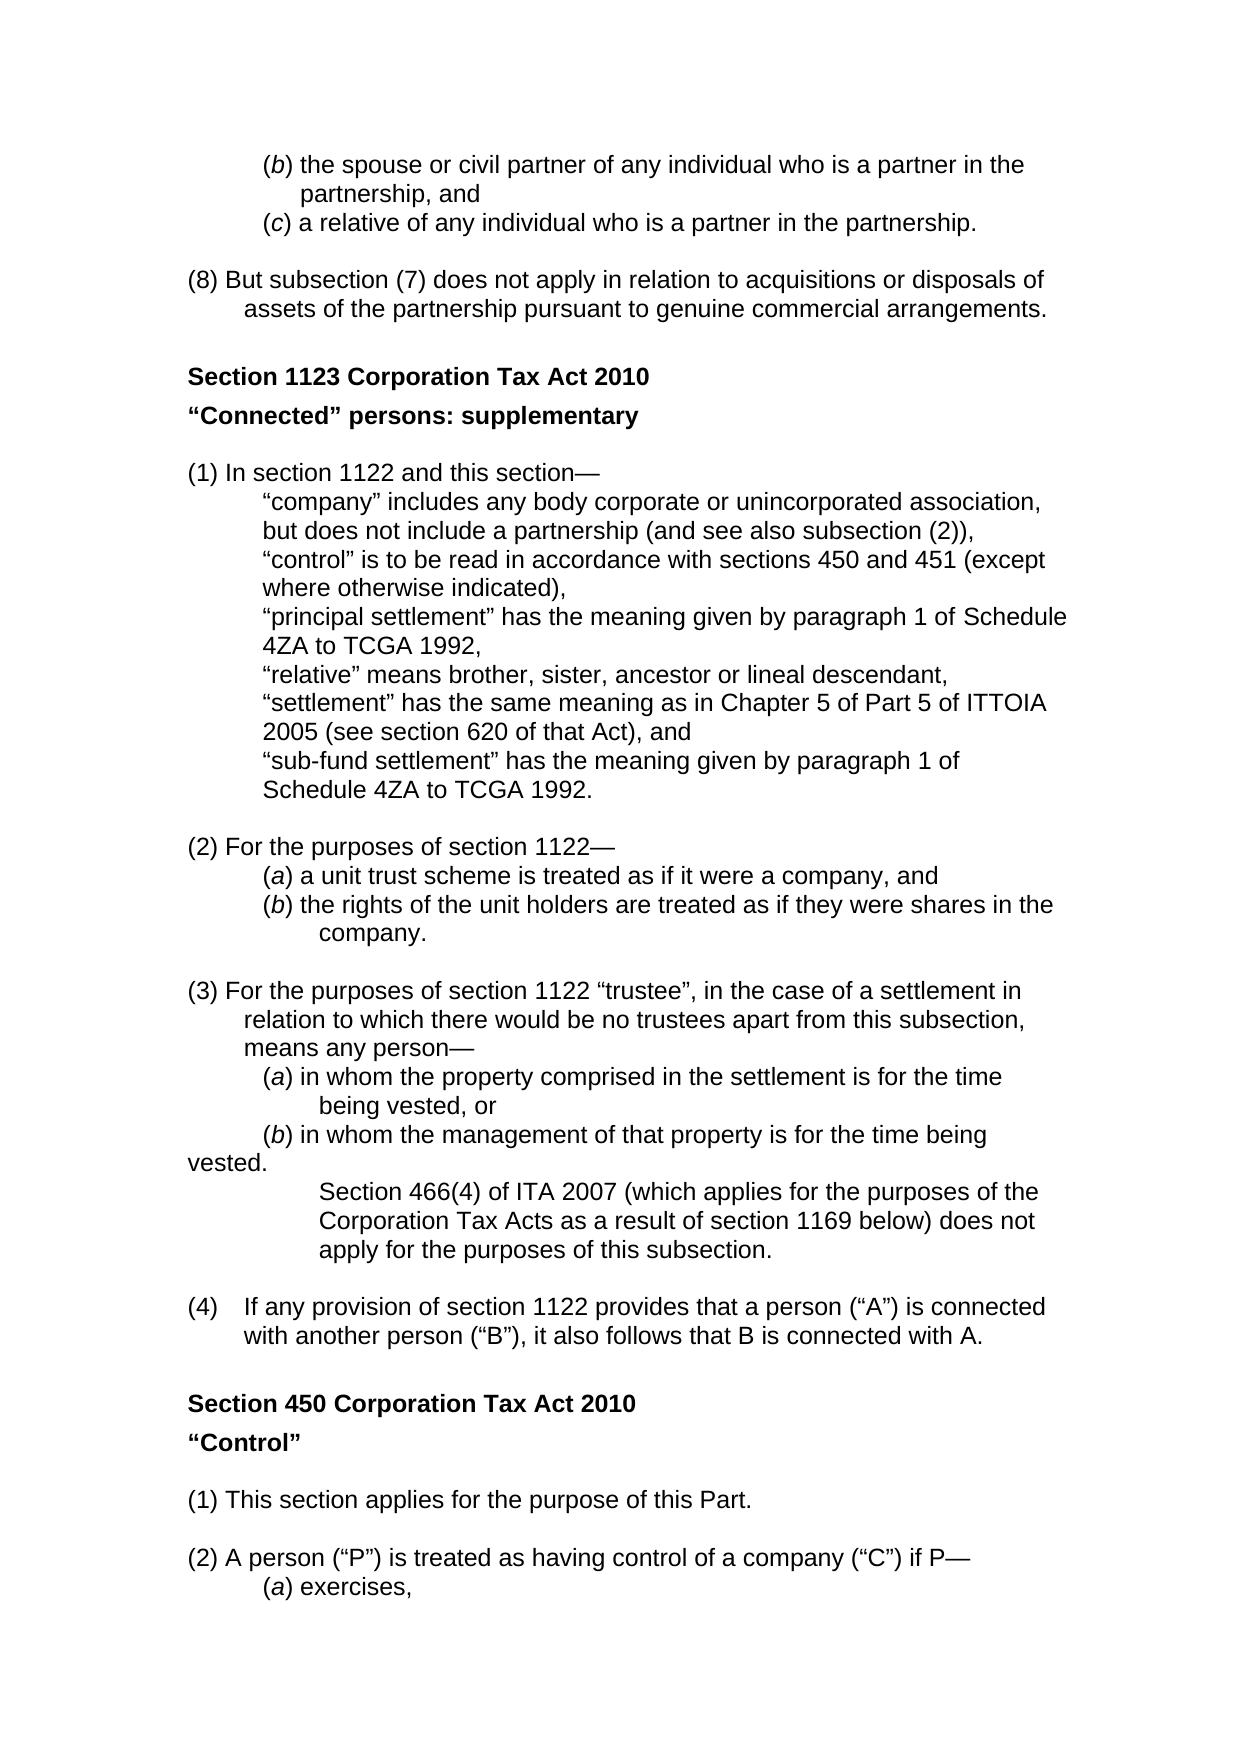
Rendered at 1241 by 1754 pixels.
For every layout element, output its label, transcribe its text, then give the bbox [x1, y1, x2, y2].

text “settlement” has the same meaning as in Chapter 5 of Part 5 of ITTOIA 2005 (see section 620 of that Act), and [262, 688, 1069, 746]
text Section 466(4) of ITA 2007 (which applies for the purposes of the Corporation Tax Acts as a result of section 1169 below) does not apply for the purposes of this subsection. [319, 1177, 1069, 1263]
text (1) In section 1122 and this section— [187, 458, 1069, 487]
text (2) For the purposes of section 1122— [187, 832, 1069, 861]
text (a) a unit trust scheme is treated as if it were a company, and [187, 861, 1069, 889]
subtitle Section 450 Corporation Tax Act 2010 [187, 1389, 1069, 1417]
text “Control” [187, 1428, 1069, 1457]
text (b) the rights of the unit holders are treated as if they were shares in the company. [262, 889, 1069, 947]
text “sub-fund settlement” has the meaning given by paragraph 1 of Schedule 4ZA to TCGA 1992. [262, 746, 1069, 803]
text “Connected” persons: supplementary [187, 401, 1069, 429]
text (4) If any provision of section 1122 provides that a person (“A”) is connected with another person (“B”), it also follows that B is connected with A. [187, 1292, 1069, 1349]
text “company” includes any body corporate or unincorporated association, but does not include a partnership (and see also subsection (2)), [262, 487, 1069, 544]
text “principal settlement” has the meaning given by paragraph 1 of Schedule 4ZA to TCGA 1992, [262, 602, 1069, 659]
text (8) But subsection (7) does not apply in relation to acquisitions or disposals of assets of the partnership pursuant to genuine commercial arrangements. [187, 265, 1069, 322]
text (a) exercises, [262, 1572, 1069, 1600]
text (a) in whom the property comprised in the settlement is for the time being vested, or [262, 1062, 1069, 1119]
text (2) A person (“P”) is treated as having control of a company (“C”) if P— [187, 1543, 1069, 1572]
text (c) a relative of any individual who is a partner in the partnership. [187, 207, 1069, 236]
text (b) in whom the management of that property is for the time being vested. [187, 1119, 1069, 1177]
text (1) This section applies for the purpose of this Part. [187, 1485, 1069, 1514]
text “control” is to be read in accordance with sections 450 and 451 (except where otherwise indicated), [262, 544, 1069, 602]
text “relative” means brother, sister, ancestor or lineal descendant, [187, 659, 1069, 688]
text (b) the spouse or civil partner of any individual who is a partner in the partnership, and [262, 150, 1069, 207]
subtitle Section 1123 Corporation Tax Act 2010 [187, 362, 1069, 390]
text (3) For the purposes of section 1122 “trustee”, in the case of a settlement in relation to which there would be no trustees apart from this subsection, means any person— [187, 976, 1069, 1062]
